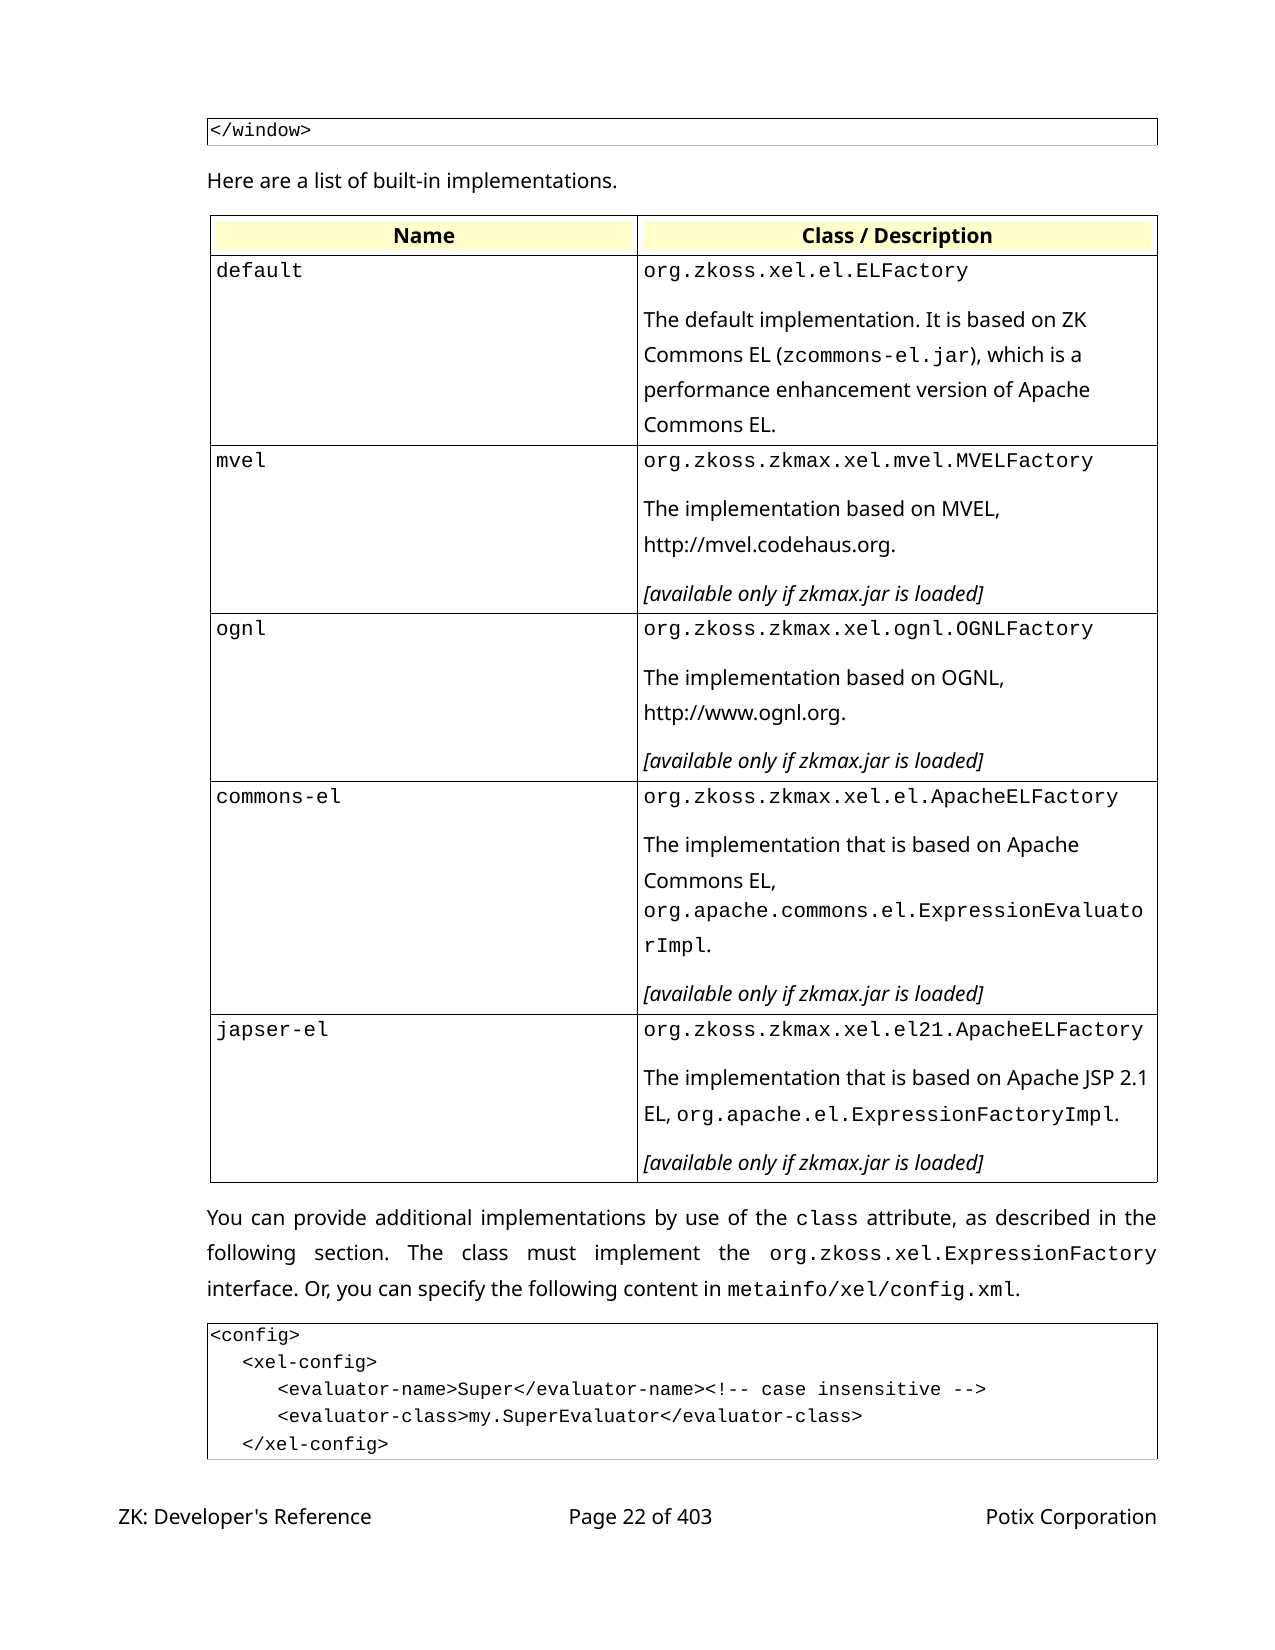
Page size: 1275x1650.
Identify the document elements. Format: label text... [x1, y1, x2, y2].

text <evaluator-class>my.SuperEvaluator</evaluator-class> [208, 1404, 1157, 1429]
text You can provide additional implementations by use of the class attribute, as described in the following section. The class must implement the org.zkoss.xel.ExpressionFactory interface. Or, you can specify the following content in metainfo/xel/config.xml. [207, 1203, 1157, 1302]
table_cell org.zkoss.zkmax.xel.el.ApacheELFactory The implementation that is based on Apache Commons EL, org.apache.commons.el.ExpressionEvaluatorImpl. [available only if zkmax.jar is loaded] [638, 782, 1157, 1013]
table_cell ognl [211, 614, 637, 781]
text Here are a list of built-in implementations. [207, 166, 1157, 194]
table_cell org.zkoss.xel.el.ELFactory The default implementation. It is based on ZK Commons EL (zcommons-el.jar), which is a performance enhancement version of Apache Commons EL. [638, 256, 1157, 444]
table_header Class / Description [638, 216, 1157, 255]
text </window> [208, 119, 1157, 145]
table_cell org.zkoss.zkmax.xel.mvel.MVELFactory The implementation based on MVEL, http://mvel.codehaus.org. [available only if zkmax.jar is loaded] [638, 446, 1157, 613]
table_cell org.zkoss.zkmax.xel.ognl.OGNLFactory The implementation based on OGNL, http://www.ognl.org. [available only if zkmax.jar is loaded] [638, 614, 1157, 781]
table_cell commons-el [211, 782, 637, 1013]
table_cell japser-el [211, 1015, 637, 1182]
text <evaluator-name>Super</evaluator-name><!-- case insensitive --> [208, 1377, 1157, 1401]
text <xel-config> [208, 1350, 1157, 1374]
table_header Name [211, 216, 637, 255]
text </xel-config> [208, 1432, 1157, 1459]
table_cell mvel [211, 446, 637, 613]
text <config> [208, 1324, 1157, 1347]
table_cell default [211, 256, 637, 444]
table_cell org.zkoss.zkmax.xel.el21.ApacheELFactory The implementation that is based on Apache JSP 2.1 EL, org.apache.el.ExpressionFactoryImpl. [available only if zkmax.jar is loaded] [638, 1015, 1157, 1182]
